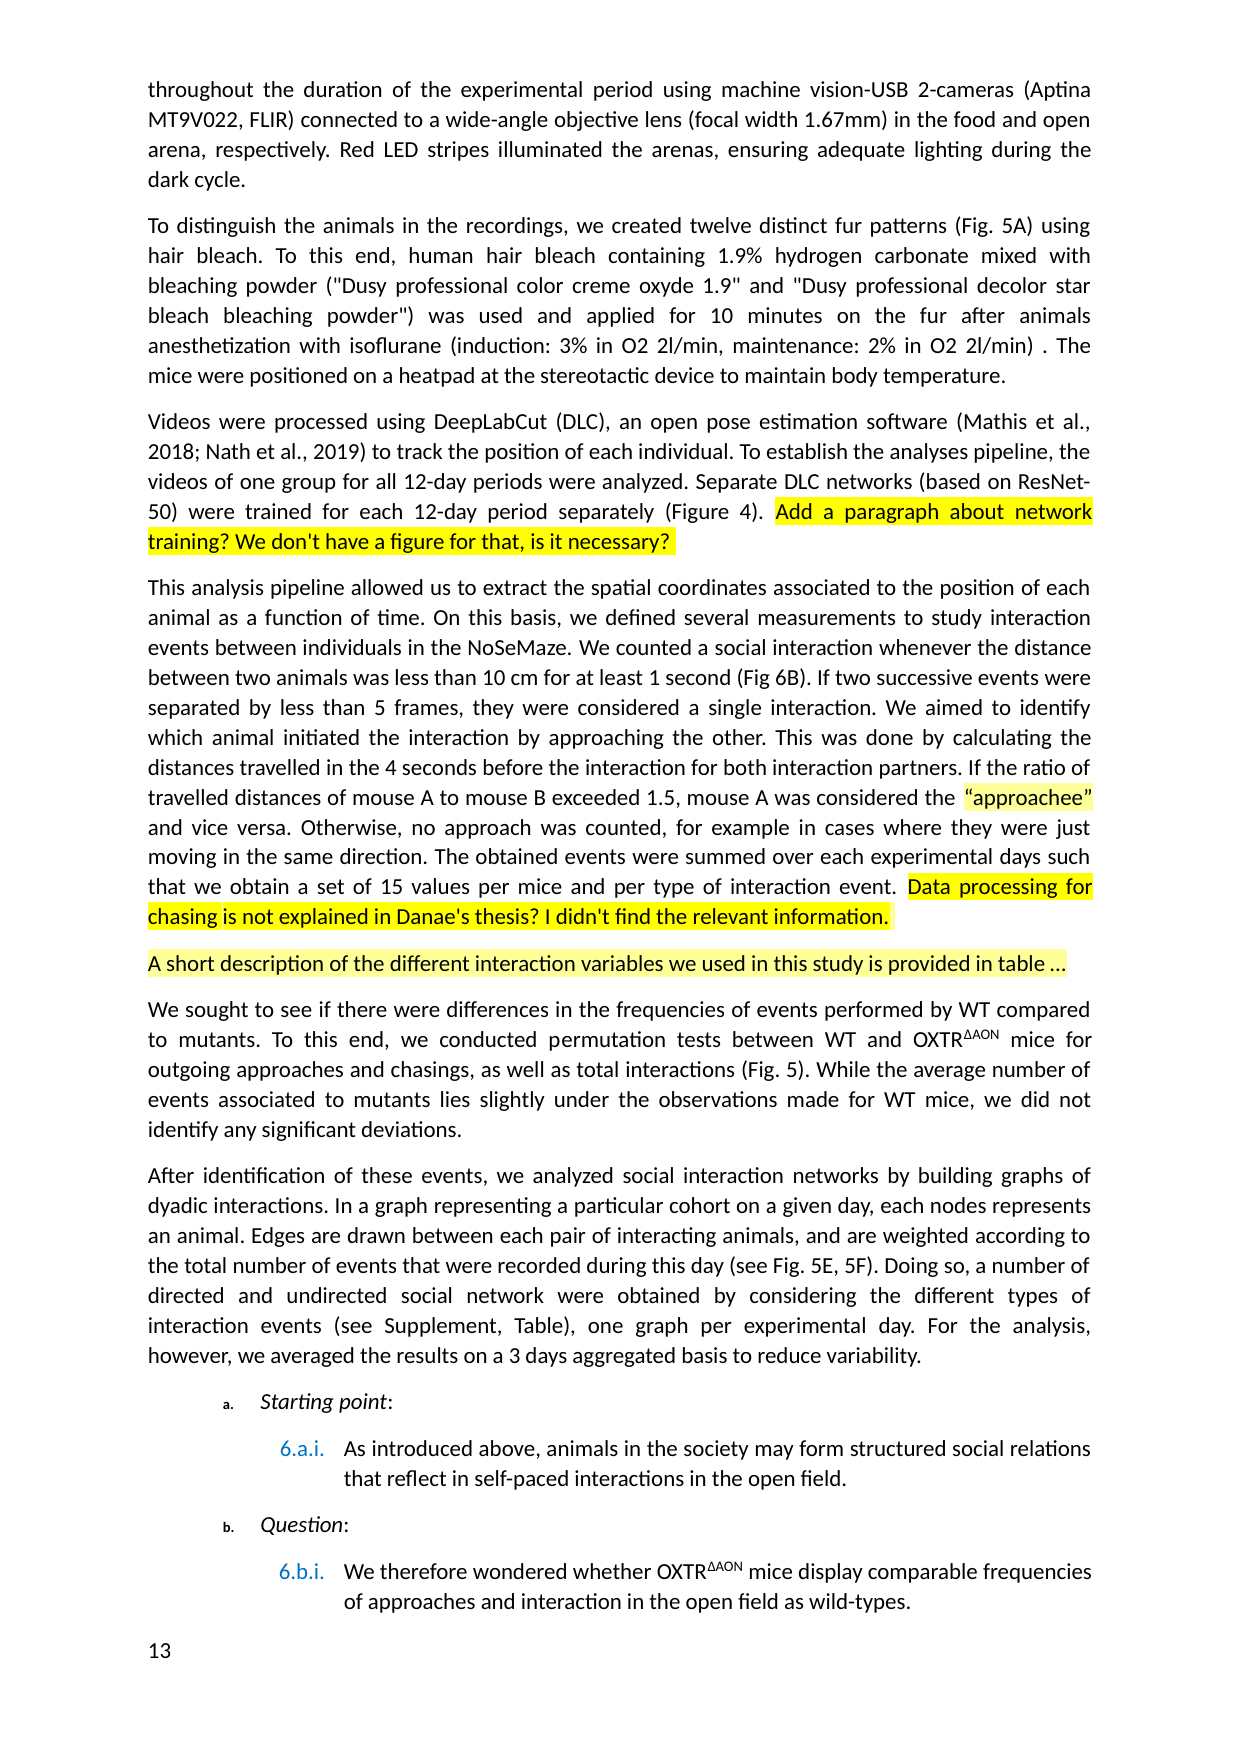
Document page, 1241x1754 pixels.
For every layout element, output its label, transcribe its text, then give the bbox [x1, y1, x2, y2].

list throughout the duration of the experimental period using machine vision-USB 2-cameras (Aptina MT9V022, FLIR) connected to a wide-angle objective lens (focal width 1.67mm) in the food and open arena, respectively. Red LED stripes illuminated the arenas, ensuring adequate lighting during the dark cycle. [148, 75, 1093, 193]
list As introduced above, animals in the society may form structured social relations that reflect in self-paced interactions in the open field. [325, 1434, 1093, 1492]
list We therefore wondered whether OXTRΔAON mice display comparable frequencies of approaches and interaction in the open field as wild-types. [325, 1557, 1093, 1615]
list To distinguish the animals in the recordings, we created twelve distinct fur patterns (Fig. 5A) using hair bleach. To this end, human hair bleach containing 1.9% hydrogen carbonate mixed with bleaching powder ("Dusy professional color creme oxyde 1.9" and "Dusy professional decolor star bleach bleaching powder") was used and applied for 10 minutes on the fur after animals anesthetization with isoflurane (induction: 3% in O2 2l/min, maintenance: 2% in O2 2l/min) . The mice were positioned on a heatpad at the stereotactic device to maintain body temperature. [148, 211, 1093, 389]
list Starting point: [223, 1387, 1093, 1416]
list This analysis pipeline allowed us to extract the spatial coordinates associated to the position of each animal as a function of time. On this basis, we defined several measurements to study interaction events between individuals in the NoSeMaze. We counted a social interaction whenever the distance between two animals was less than 10 cm for at least 1 second (Fig 6B). If two successive events were separated by less than 5 frames, they were considered a single interaction. We aimed to identify which animal initiated the interaction by approaching the other. This was done by calculating the distances travelled in the 4 seconds before the interaction for both interaction partners. If the ratio of travelled distances of mouse A to mouse B exceeded 1.5, mouse A was considered the “approachee” and vice versa. Otherwise, no approach was counted, for example in cases where they were just moving in the same direction. The obtained events were summed over each experimental days such that we obtain a set of 15 values per mice and per type of interaction event. Data processing for chasing is not explained in Danae's thesis? I didn't find the relevant information. [148, 573, 1093, 930]
list We sought to see if there were differences in the frequencies of events performed by WT compared to mutants. To this end, we conducted permutation tests between WT and OXTRΔAON mice for outgoing approaches and chasings, as well as total interactions (Fig. 5). While the average number of events associated to mutants lies slightly under the observations made for WT mice, we did not identify any significant deviations. [148, 995, 1093, 1143]
list Question: [223, 1511, 1093, 1538]
list After identification of these events, we analyzed social interaction networks by building graphs of dyadic interactions. In a graph representing a particular cohort on a given day, each nodes represents an animal. Edges are drawn between each pair of interacting animals, and are weighted according to the total number of events that were recorded during this day (see Fig. 5E, 5F). Doing so, a number of directed and undirected social network were obtained by considering the different types of interaction events (see Supplement, Table), one graph per experimental day. For the analysis, however, we averaged the results on a 3 days aggregated basis to reduce variability. [148, 1162, 1093, 1369]
list Videos were processed using DeepLabCut (DLC), an open pose estimation software (Mathis et al., 2018; Nath et al., 2019) to track the position of each individual. To establish the analyses pipeline, the videos of one group for all 12-day periods were analyzed. Separate DLC networks (based on ResNet-50) were trained for each 12-day period separately (Figure 4). Add a paragraph about network training? We don't have a figure for that, is it necessary? [148, 407, 1093, 555]
list A short description of the different interaction variables we used in this study is provided in table … [148, 949, 1093, 977]
